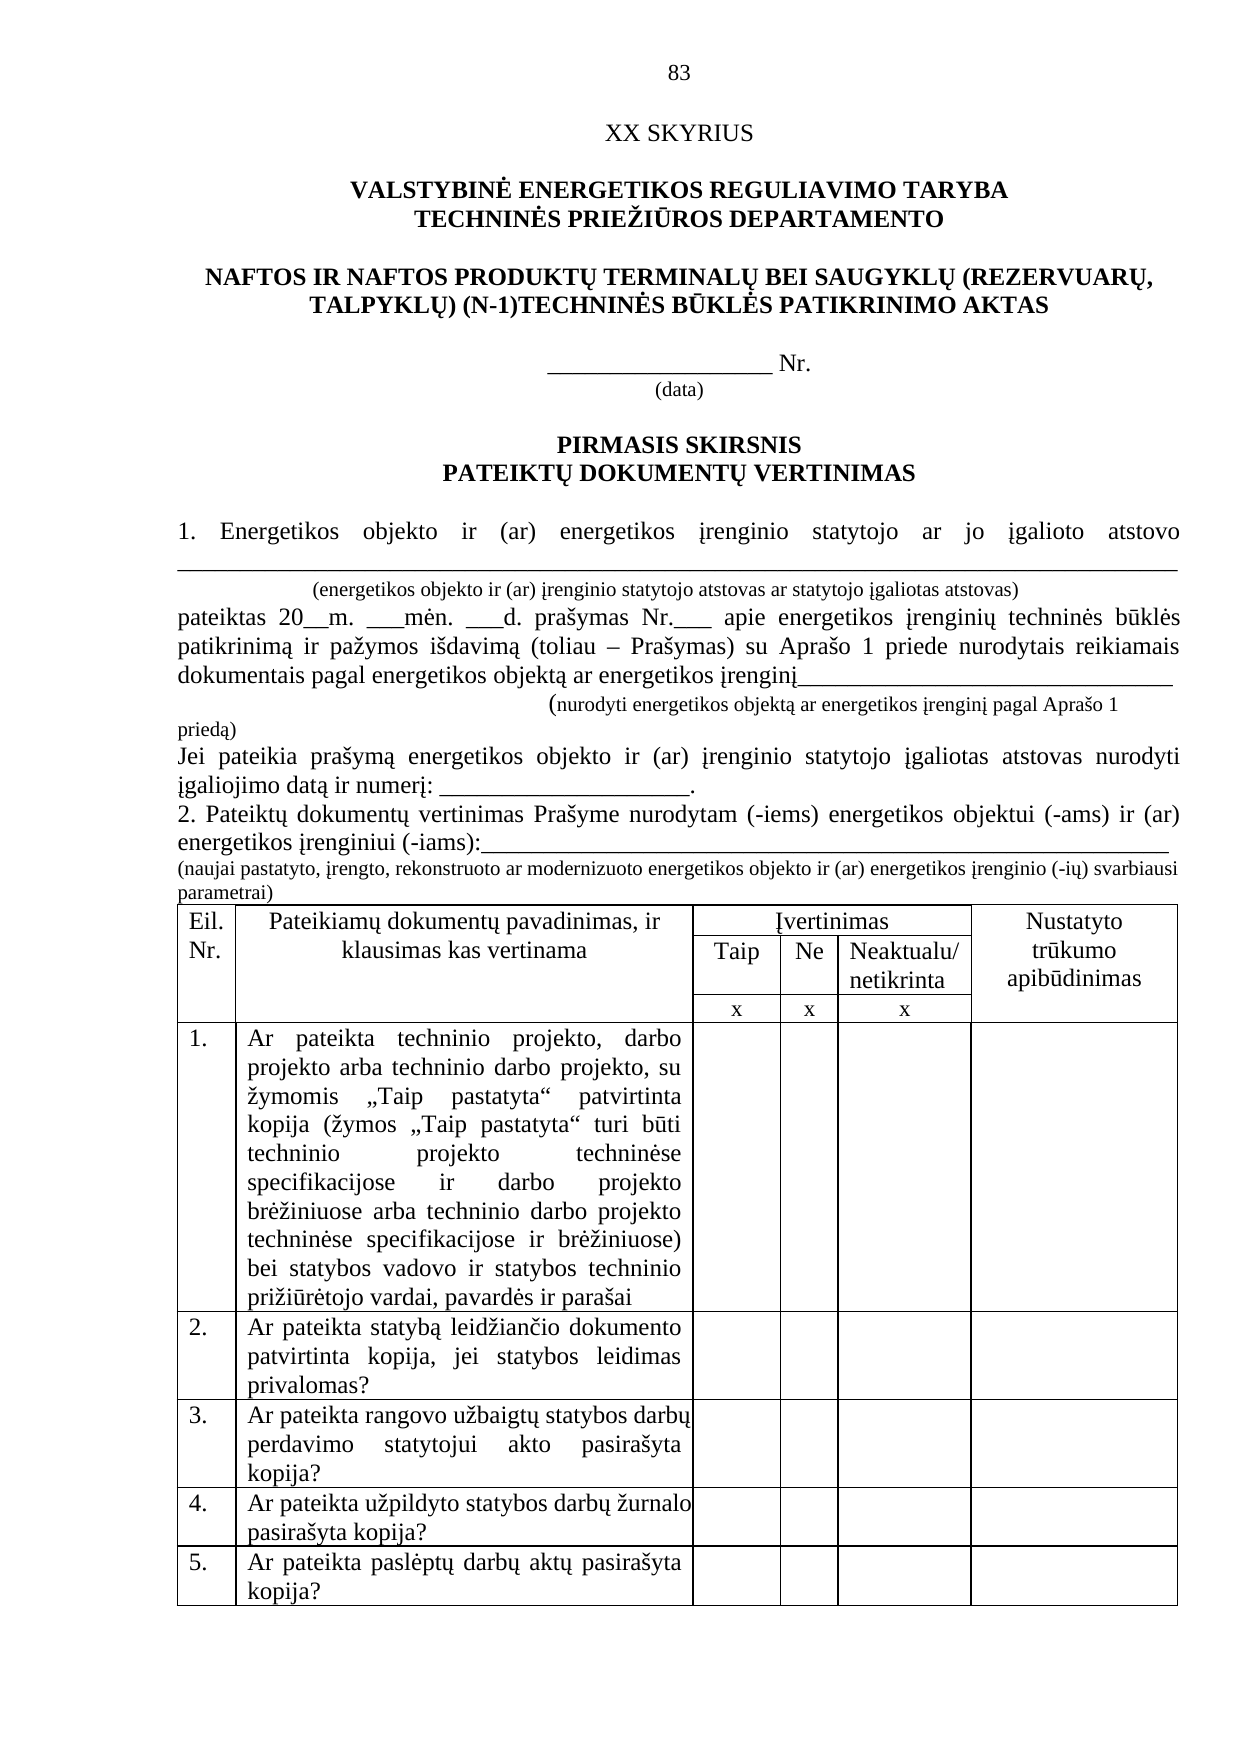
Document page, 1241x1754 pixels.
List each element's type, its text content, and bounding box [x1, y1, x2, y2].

table_cell Ar pateikta užpildyto statybos darbų žurnalo pasirašyta kopija? [237, 1488, 692, 1545]
table_header Eil. Nr. [178, 905, 235, 1022]
table_cell x [781, 995, 837, 1022]
table_header Pateikiamų dokumentų pavadinimas, ir klausimas kas vertinama [236, 906, 692, 994]
text 2. Pateiktų dokumentų vertinimas Prašyme nurodytam (-iems) energetikos objektui (-ams) ir (ar) energetikos įrenginiui (-iams):_______________________________________________________ [177, 799, 1181, 856]
text PATEIKTŲ DOKUMENTŲ VERTINIMAS [177, 458, 1181, 487]
table_cell [781, 1312, 837, 1398]
table_cell [972, 1023, 1177, 1311]
table_cell [781, 1488, 837, 1545]
table_cell Ne [781, 936, 837, 994]
text (naujai pastatyto, įrengto, rekonstruoto ar modernizuoto energetikos objekto ir (ar) energetikos įrenginio (-ių) svarbiausi parametrai) [177, 856, 1181, 904]
table_cell [972, 1400, 1177, 1486]
table_cell [972, 1312, 1177, 1398]
text __________________ Nr. [177, 348, 1181, 377]
table_cell 1. [178, 1023, 235, 1311]
table_cell [694, 1488, 780, 1545]
table_cell Taip [694, 936, 780, 994]
table_cell x [694, 995, 780, 1022]
table_cell [694, 1547, 780, 1604]
table_cell 4. [178, 1488, 235, 1545]
table_cell [781, 1547, 837, 1604]
text pateiktas 20__m. ___mėn. ___d. prašymas Nr.___ apie energetikos įrenginių techninės būklės patikrinimą ir pažymos išdavimą (toliau – Prašymas) su Aprašo 1 priede nurodytais reikiamais dokumentais pagal energetikos objektą ar energetikos įrenginį______________________________ [177, 602, 1181, 688]
text Jei pateikia prašymą energetikos objekto ir (ar) įrenginio statytojo įgaliotas atstovas nurodyti įgaliojimo datą ir numerį: ____________________. [177, 741, 1181, 799]
table_cell Neaktualu/netikrinta [839, 936, 971, 994]
text (data) [177, 377, 1181, 401]
table_cell [694, 1312, 780, 1398]
table_cell Ar pateikta rangovo užbaigtų statybos darbų perdavimo statytojui akto pasirašyta kopija? [237, 1400, 692, 1486]
table_cell [839, 1400, 970, 1486]
table_cell x [839, 995, 971, 1022]
table_cell 2. [178, 1312, 235, 1398]
table_header Nustatyto trūkumo apibūdinimas [972, 905, 1177, 1022]
text PIRMASIS SKIRSNIS [177, 430, 1181, 458]
text VALSTYBINĖ ENERGETIKOS REGULIAVIMO TARYBA [177, 176, 1181, 204]
table_cell [694, 1023, 780, 1311]
table_cell [839, 1312, 970, 1398]
table_cell [972, 1547, 1177, 1604]
table_header Įvertinimas [694, 906, 971, 935]
text XX SKYRIUS [177, 118, 1181, 147]
table_cell [839, 1547, 970, 1604]
text 1. Energetikos objekto ir (ar) energetikos įrenginio statytojo ar jo įgalioto atstovo ________________________________________________________________________________ (energetikos objekto ir (ar) įrenginio statytojo atstovas ar statytojo įgaliotas atstovas) [177, 516, 1181, 602]
text TALPYKLŲ) (N-1)TECHNINĖS BŪKLĖS PATIKRINIMO AKTAS [177, 291, 1181, 319]
table_cell [972, 1488, 1177, 1545]
text (nurodyti energetikos objektą ar energetikos įrenginį pagal Aprašo 1 priedą) [177, 688, 1181, 741]
table_cell 5. [178, 1547, 235, 1604]
text TECHNINĖS PRIEŽIŪROS DEPARTAMENTO [177, 204, 1181, 233]
table_cell Ar pateikta paslėptų darbų aktų pasirašyta kopija? [237, 1547, 692, 1604]
table_cell 3. [178, 1400, 235, 1486]
table_cell [781, 1023, 837, 1311]
table_cell [839, 1488, 970, 1545]
table_cell [781, 1400, 837, 1486]
table_cell [839, 1023, 970, 1311]
table_cell [694, 1400, 780, 1486]
table_cell Ar pateikta techninio projekto, darbo projekto arba techninio darbo projekto, su žymomis „Taip pastatyta“ patvirtinta kopija (žymos „Taip pastatyta“ turi būti techninio projekto techninėse specifikacijose ir darbo projekto brėžiniuose arba techninio darbo projekto techninėse specifikacijose ir brėžiniuose) bei statybos vadovo ir statybos techninio prižiūrėtojo vardai, pavardės ir parašai [237, 1023, 692, 1311]
table_cell [236, 994, 692, 1022]
text NAFTOS IR NAFTOS PRODUKTŲ TERMINALŲ BEI SAUGYKLŲ (REZERVUARŲ, [177, 262, 1181, 291]
table_cell Ar pateikta statybą leidžiančio dokumento patvirtinta kopija, jei statybos leidimas privalomas? [237, 1312, 692, 1398]
